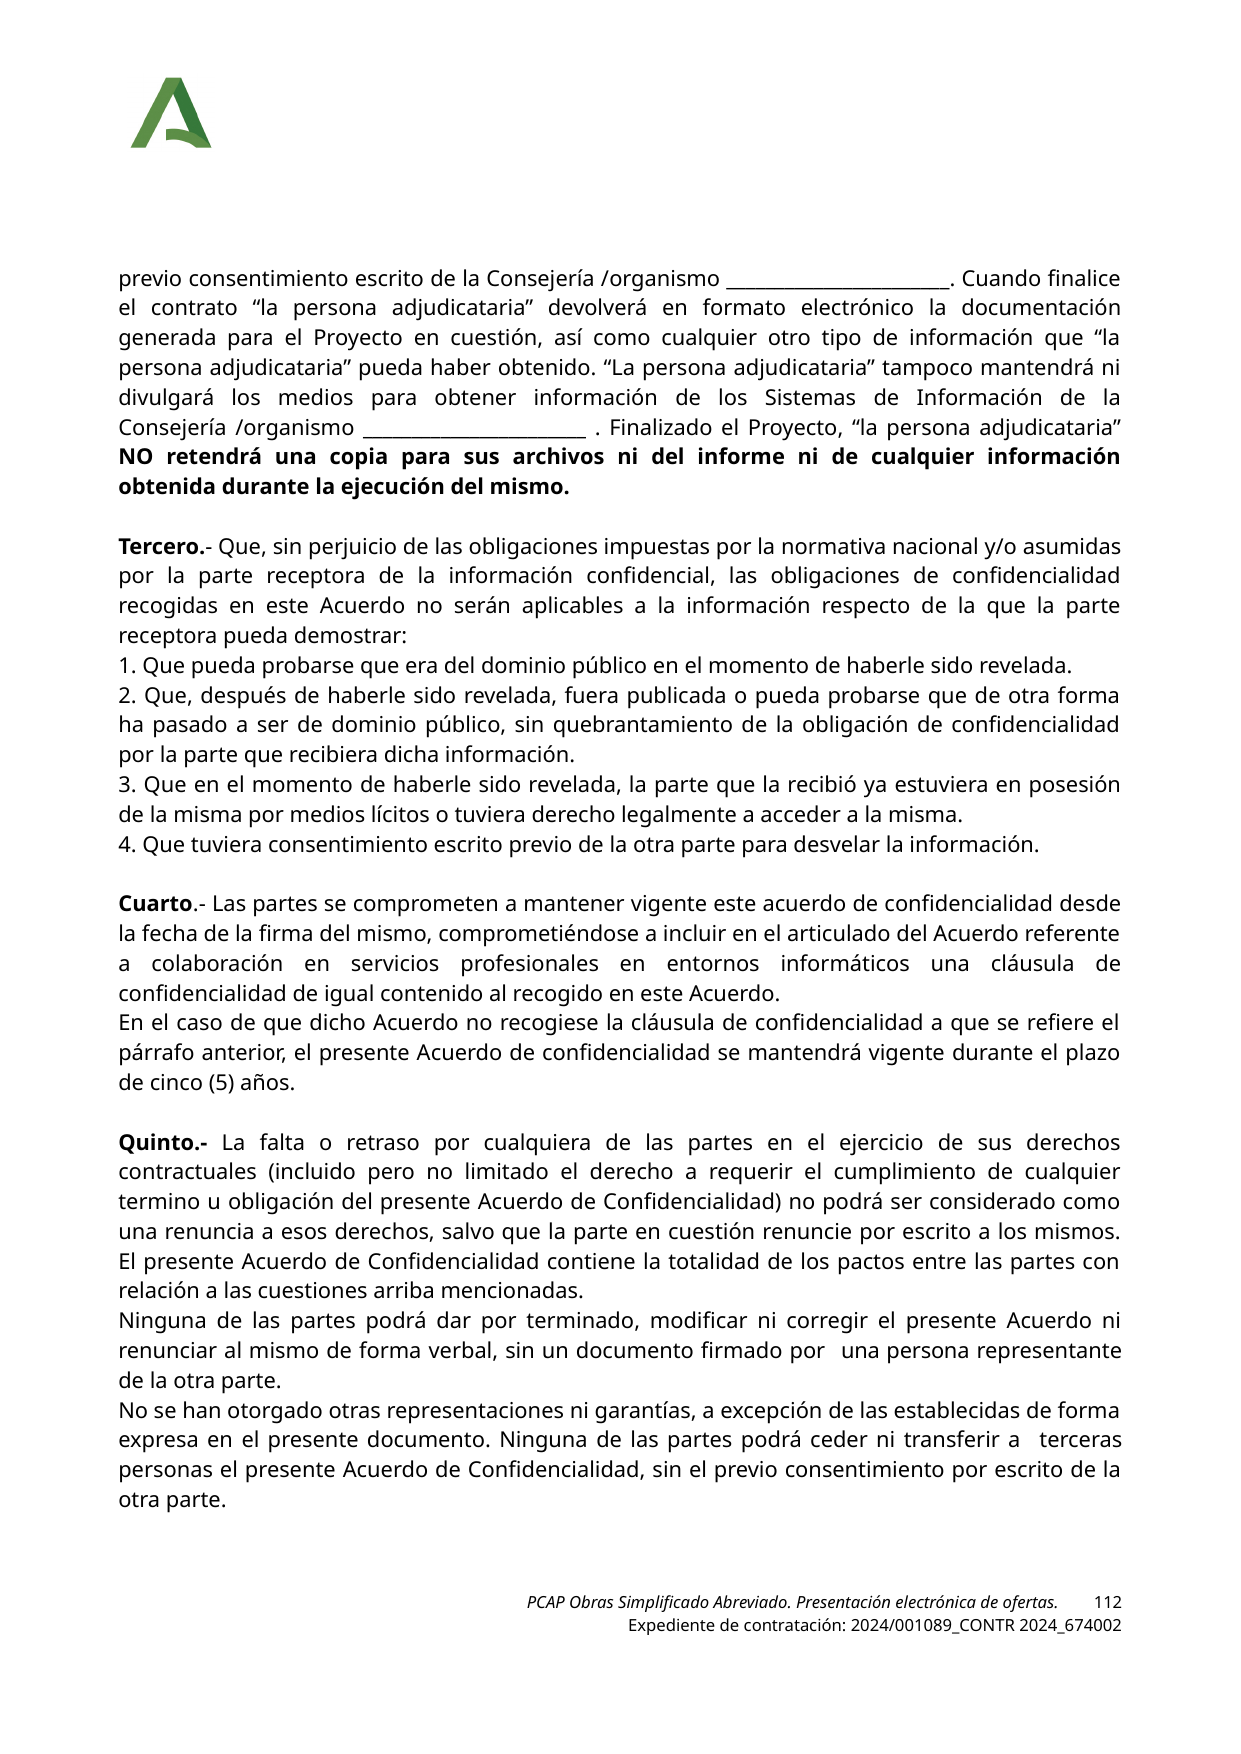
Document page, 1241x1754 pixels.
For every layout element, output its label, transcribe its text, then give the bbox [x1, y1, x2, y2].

text En el caso de que dicho Acuerdo no recogiese la cláusula de confidencialidad a que se refiere el párrafo anterior, el presente Acuerdo de confidencialidad se mantendrá vigente durante el plazo de cinco (5) años. [118, 1007, 1122, 1097]
text 3. Que en el momento de haberle sido revelada, la parte que la recibió ya estuviera en posesión de la misma por medios lícitos o tuviera derecho legalmente a acceder a la misma. [118, 769, 1122, 828]
text Tercero.- Que, sin perjuicio de las obligaciones impuestas por la normativa nacional y/o asumidas por la parte receptora de la información confidencial, las obligaciones de confidencialidad recogidas en este Acuerdo no serán aplicables a la información respecto de la que la parte receptora pueda demostrar: [118, 531, 1122, 650]
text Ninguna de las partes podrá dar por terminado, modificar ni corregir el presente Acuerdo ni renunciar al mismo de forma verbal, sin un documento firmado por una persona representante de la otra parte. [118, 1305, 1122, 1394]
text Quinto.- La falta o retraso por cualquiera de las partes en el ejercicio de sus derechos contractuales (incluido pero no limitado el derecho a requerir el cumplimiento de cualquier termino u obligación del presente Acuerdo de Confidencialidad) no podrá ser considerado como una renuncia a esos derechos, salvo que la parte en cuestión renuncie por escrito a los mismos. El presente Acuerdo de Confidencialidad contiene la totalidad de los pactos entre las partes con relación a las cuestiones arriba mencionadas. [118, 1126, 1122, 1305]
text Cuarto.- Las partes se comprometen a mantener vigente este acuerdo de confidencialidad desde la fecha de la firma del mismo, comprometiéndose a incluir en el articulado del Acuerdo referente a colaboración en servicios profesionales en entornos informáticos una cláusula de confidencialidad de igual contenido al recogido en este Acuerdo. [118, 888, 1122, 1007]
text 4. Que tuviera consentimiento escrito previo de la otra parte para desvelar la información. [118, 828, 1122, 858]
text 2. Que, después de haberle sido revelada, fuera publicada o pueda probarse que de otra forma ha pasado a ser de dominio público, sin quebrantamiento de la obligación de confidencialidad por la parte que recibiera dicha información. [118, 679, 1122, 769]
text previo consentimiento escrito de la Consejería /organismo _______________________. Cuando finalice el contrato “la persona adjudicataria” devolverá en formato electrónico la documentación generada para el Proyecto en cuestión, así como cualquier otro tipo de información que “la persona adjudicataria” pueda haber obtenido. “La persona adjudicataria” tampoco mantendrá ni divulgará los medios para obtener información de los Sistemas de Información de la Consejería /organismo _______________________ . Finalizado el Proyecto, “la persona adjudicataria” NO retendrá una copia para sus archivos ni del informe ni de cualquier información obtenida durante la ejecución del mismo. [118, 262, 1122, 501]
picture [127, 73, 216, 152]
text 1. Que pueda probarse que era del dominio público en el momento de haberle sido revelada. [118, 650, 1122, 679]
text No se han otorgado otras representaciones ni garantías, a excepción de las establecidas de forma expresa en el presente documento. Ninguna de las partes podrá ceder ni transferir a terceras personas el presente Acuerdo de Confidencialidad, sin el previo consentimiento por escrito de la otra parte. [118, 1394, 1122, 1514]
